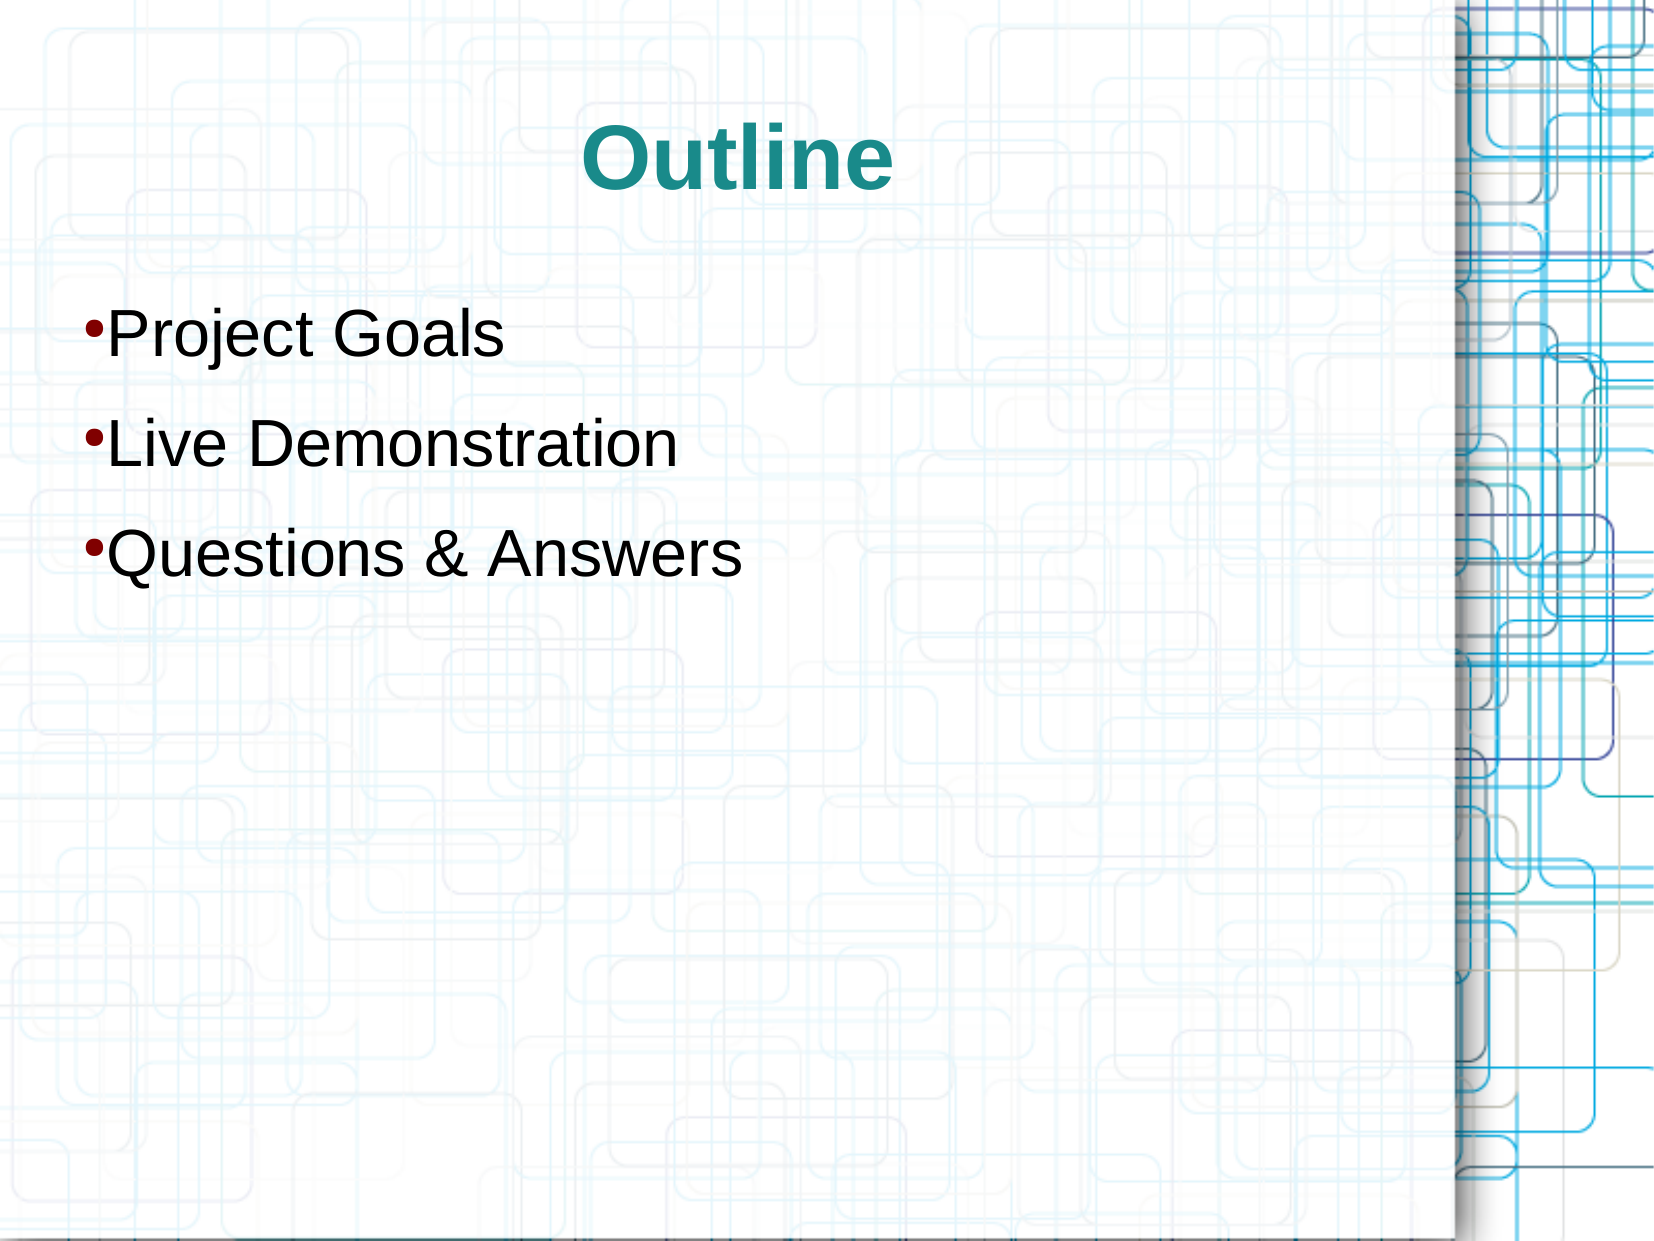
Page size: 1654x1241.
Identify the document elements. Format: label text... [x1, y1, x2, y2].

list Project Goals Live Demonstration Questions & Answers [82, 290, 1418, 1109]
picture [0, 0, 1654, 1241]
title Outline [59, 49, 1418, 257]
